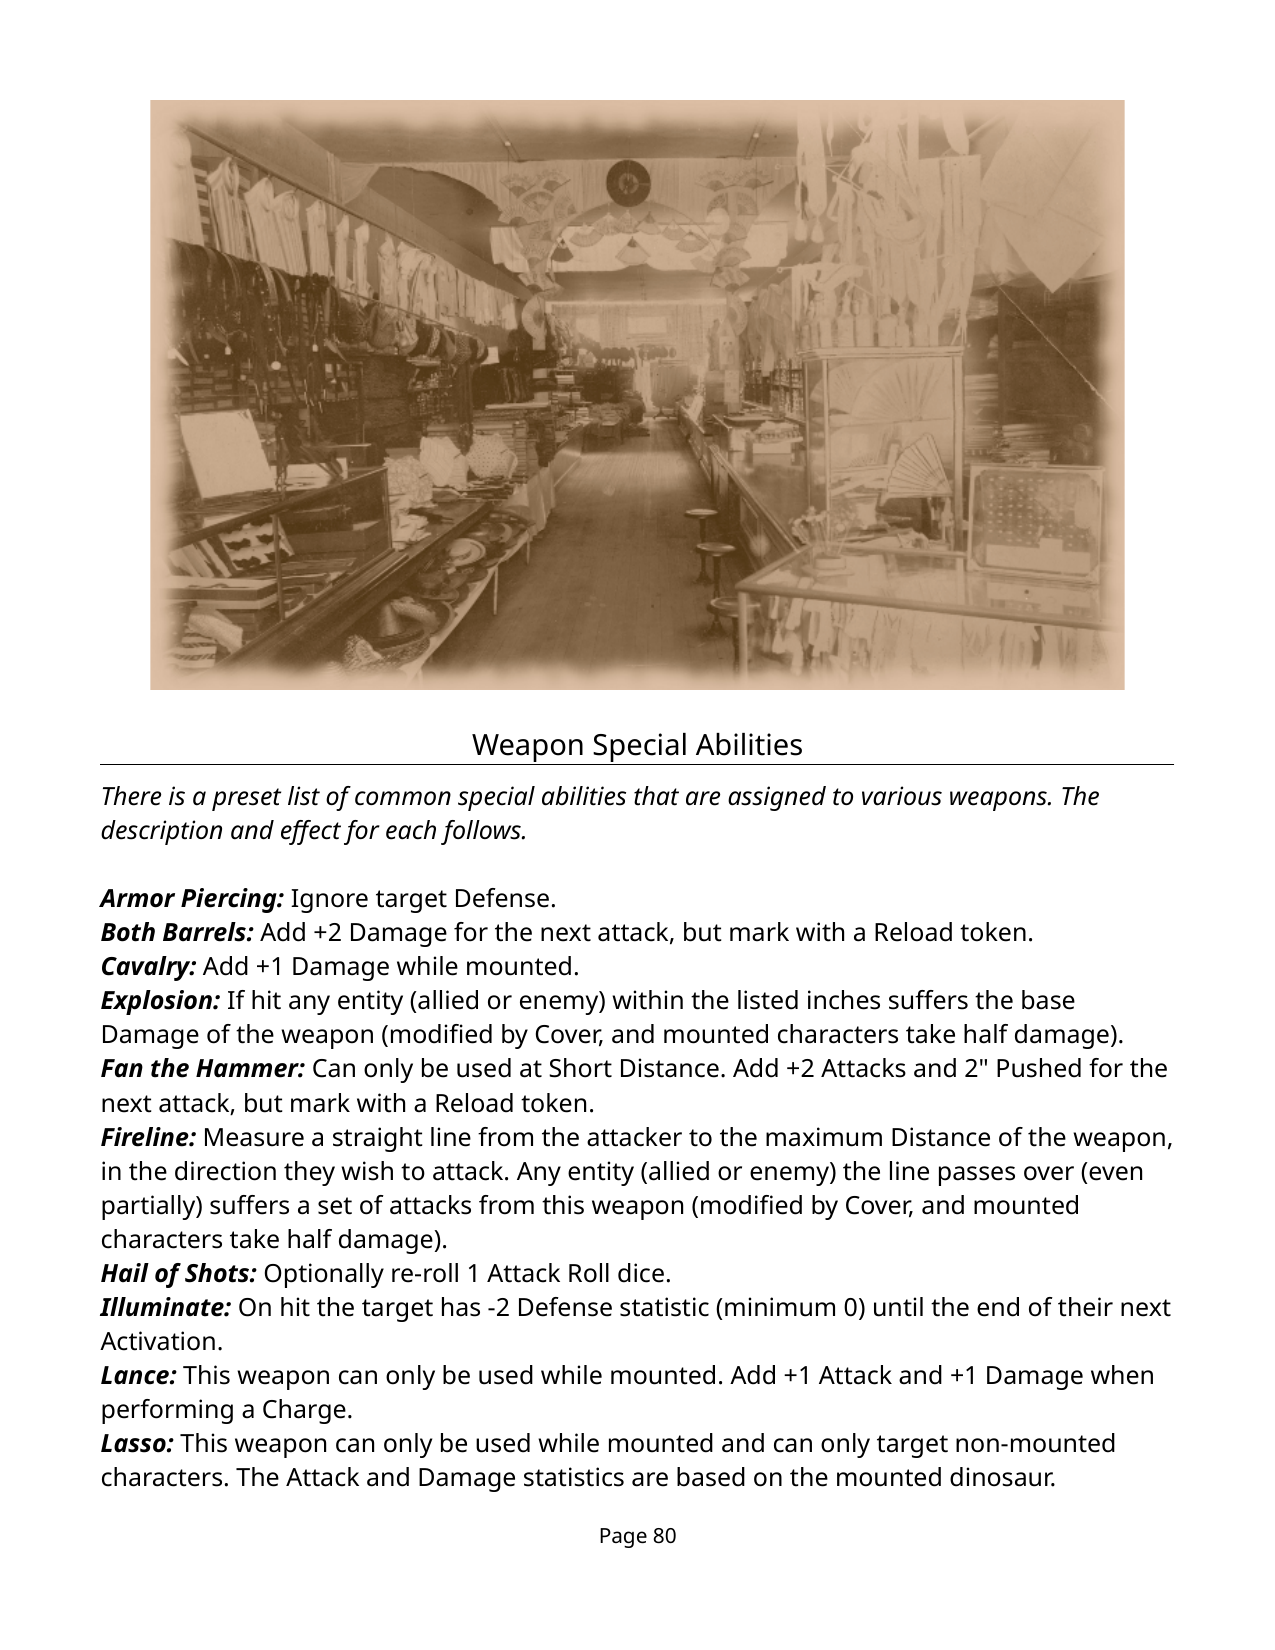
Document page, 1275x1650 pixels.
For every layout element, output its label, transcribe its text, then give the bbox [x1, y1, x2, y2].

text Hail of Shots: Optionally re-roll 1 Attack Roll dice. [100, 1256, 1174, 1289]
text Armor Piercing: Ignore target Defense. [100, 881, 1174, 915]
text Illuminate: On hit the target has -2 Defense statistic (minimum 0) until the end of their next Activation. [100, 1289, 1174, 1358]
text Cavalry: Add +1 Damage while mounted. [100, 949, 1174, 983]
subtitle Weapon Special Abilities [100, 724, 1174, 764]
text Both Barrels: Add +2 Damage for the next attack, but mark with a Reload token. [100, 915, 1174, 949]
text There is a preset list of common special abilities that are assigned to various weapons. The description and effect for each follows. [100, 779, 1174, 847]
picture [150, 100, 1125, 690]
text Explosion: If hit any entity (allied or enemy) within the listed inches suffers the base Damage of the weapon (modified by Cover, and mounted characters take half damage). [100, 983, 1174, 1051]
text Fireline: Measure a straight line from the attacker to the maximum Distance of the weapon, in the direction they wish to attack. Any entity (allied or enemy) the line passes over (even partially) suffers a set of attacks from this weapon (modified by Cover, and mounted characters take half damage). [100, 1119, 1174, 1256]
text Lance: This weapon can only be used while mounted. Add +1 Attack and +1 Damage when performing a Charge. [100, 1358, 1174, 1426]
text Lasso: This weapon can only be used while mounted and can only target non-mounted characters. The Attack and Damage statistics are based on the mounted dinosaur. [100, 1426, 1174, 1494]
text Fan the Hammer: Can only be used at Short Distance. Add +2 Attacks and 2" Pushed for the next attack, but mark with a Reload token. [100, 1051, 1174, 1119]
